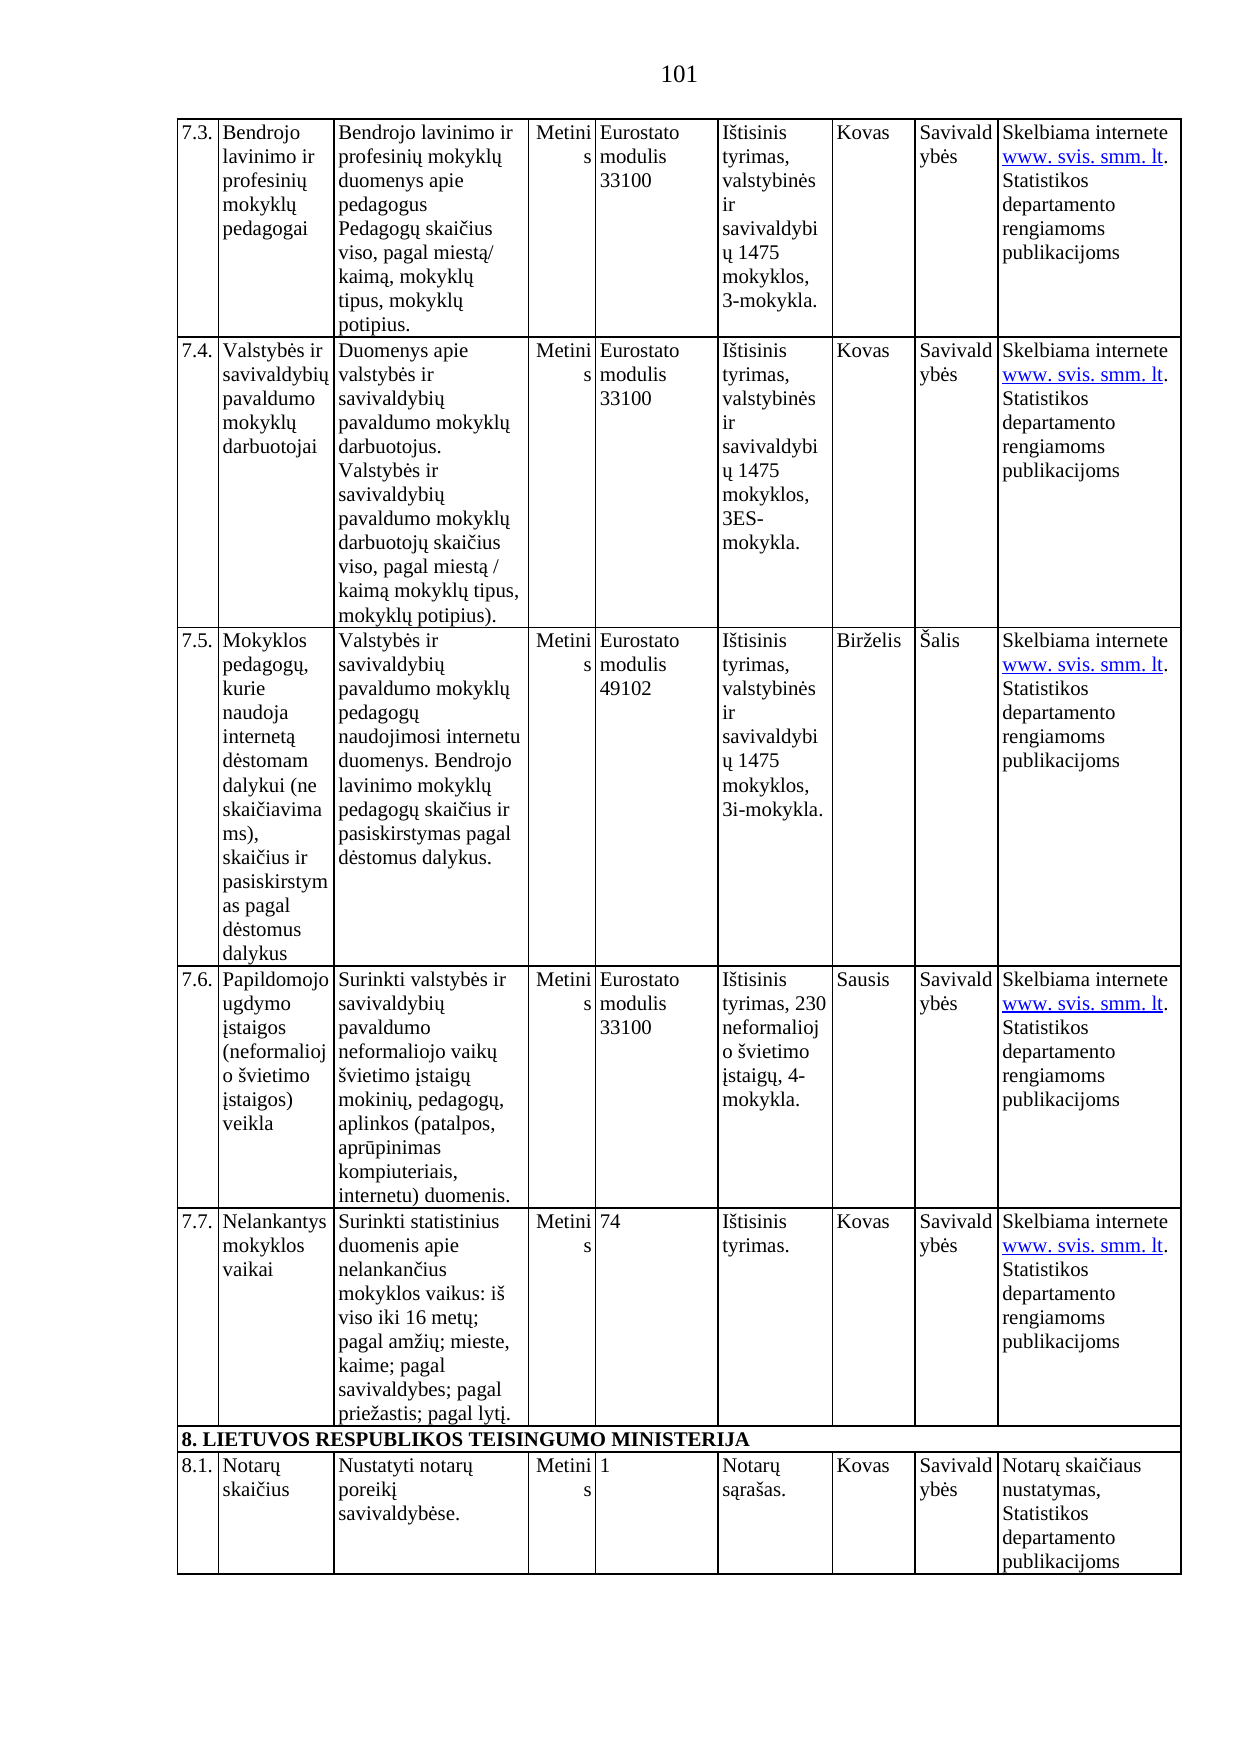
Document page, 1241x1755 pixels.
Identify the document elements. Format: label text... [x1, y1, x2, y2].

table_cell Sausis [833, 967, 914, 1207]
table_cell Metinis [529, 1453, 595, 1573]
table_cell Nustatyti notarų poreikį savivaldybėse. [335, 1453, 528, 1573]
table_cell Metinis [529, 967, 595, 1207]
table_cell Metinis [529, 338, 595, 627]
table_cell Ištisinis tyrimas, valstybinės ir savivaldybių 1475 mokyklos, 3-mokykla. [719, 120, 832, 336]
table_cell Kovas [833, 1453, 914, 1573]
table_cell Savivaldybės [916, 120, 997, 336]
table_cell 7.7. [178, 1209, 218, 1425]
table_cell Valstybės ir savivaldybių pavaldumo mokyklų pedagogų naudojimosi internetu duomenys. Bendrojo lavinimo mokyklų pedagogų skaičius ir pasiskirstymas pagal dėstomus dalykus. [335, 628, 528, 965]
table_cell Notarų skaičius [219, 1453, 333, 1573]
table_cell Skelbiama internete www. svis. smm. lt. Statistikos departamento rengiamoms publikacijoms [999, 338, 1180, 627]
table_cell 74 [596, 1209, 717, 1425]
table_cell Eurostato modulis 33100 [596, 120, 717, 336]
table_cell Ištisinis tyrimas. [719, 1209, 832, 1425]
table_cell Metinis [529, 1209, 595, 1425]
table_cell Ištisinis tyrimas, valstybinės ir savivaldybių 1475 mokyklos, 3i-mokykla. [719, 628, 832, 965]
table_cell Kovas [833, 1209, 914, 1425]
table_cell Kovas [833, 338, 914, 627]
table_cell Skelbiama internete www. svis. smm. lt. Statistikos departamento rengiamoms publikacijoms [999, 628, 1180, 965]
table_cell 7.6. [178, 967, 218, 1207]
table_cell Savivaldybės [916, 338, 997, 627]
table_cell Metinis [529, 628, 595, 965]
table_cell Notarų sąrašas. [719, 1453, 832, 1573]
table_cell Papildomojo ugdymo įstaigos (neformaliojo švietimo įstaigos) veikla [219, 967, 333, 1207]
table_cell Birželis [833, 628, 914, 965]
table_cell Savivaldybės [916, 967, 997, 1207]
table_cell Skelbiama internete www. svis. smm. lt. Statistikos departamento rengiamoms publikacijoms [999, 120, 1180, 336]
table_cell Eurostato modulis 33100 [596, 967, 717, 1207]
table_cell 7.3. [178, 120, 218, 336]
table_cell Bendrojo lavinimo ir profesinių mokyklų pedagogai [219, 120, 333, 336]
table_cell Ištisinis tyrimas, 230 neformaliojo švietimo įstaigų, 4-mokykla. [719, 967, 832, 1207]
table_cell Nelankantys mokyklos vaikai [219, 1209, 333, 1425]
table_cell 1 [596, 1453, 717, 1573]
table_cell Savivaldybės [916, 1453, 997, 1573]
table_cell Metinis [529, 120, 595, 336]
table_cell Valstybės ir savivaldybių pavaldumo mokyklų darbuotojai [219, 338, 333, 627]
table_cell Skelbiama internete www. svis. smm. lt. Statistikos departamento rengiamoms publikacijoms [999, 1209, 1180, 1425]
table_cell Eurostato modulis 49102 [596, 628, 717, 965]
table_cell Kovas [833, 120, 914, 336]
table_cell 7.5. [178, 628, 218, 965]
table_cell 8.1. [178, 1453, 218, 1573]
table_cell Skelbiama internete www. svis. smm. lt. Statistikos departamento rengiamoms publikacijoms [999, 967, 1180, 1207]
table_cell Savivaldybės [916, 1209, 997, 1425]
table_cell 7.4. [178, 338, 218, 627]
table_cell Šalis [916, 628, 997, 965]
table_cell Ištisinis tyrimas, valstybinės ir savivaldybių 1475 mokyklos, 3ES-mokykla. [719, 338, 832, 627]
table_cell Eurostato modulis 33100 [596, 338, 717, 627]
